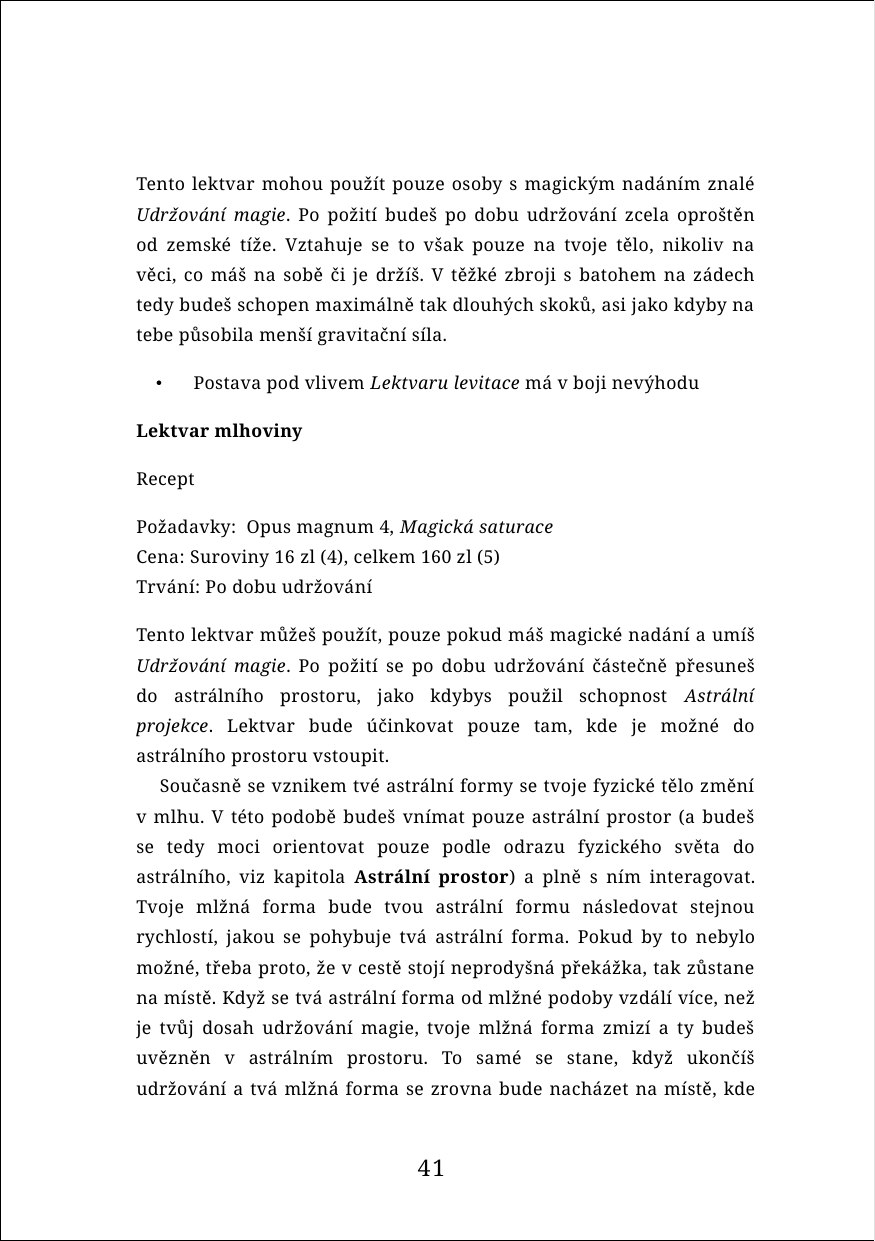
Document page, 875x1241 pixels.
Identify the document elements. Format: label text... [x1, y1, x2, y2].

text Lektvar mlhoviny [136, 419, 756, 443]
list Postava pod vlivem Lektvaru levitace má v boji nevýhodu [156, 371, 756, 395]
text Tento lektvar mohou použít pouze osoby s magickým nadáním znalé Udržování magie. Po požití budeš po dobu udržování zcela oproštěn od zemské tíže. Vztahuje se to však pouze na tvoje tělo, nikoliv na věci, co máš na sobě či je držíš. V těžké zbroji s batohem na zádech tedy budeš schopen maximálně tak dlouhých skoků, asi jako kdyby na tebe působila menší gravitační síla. [136, 172, 756, 347]
text Tento lektvar můžeš použít, pouze pokud máš magické nadání a umíš Udržování magie. Po požití se po dobu udržování částečně přesuneš do astrálního prostoru, jako kdybys použil schopnost Astrální projekce. Lektvar bude účinkovat pouze tam, kde je možné do astrálního prostoru vstoupit. Současně se vznikem tvé astrální formy se tvoje fyzické tělo změní v mlhu. V této podobě budeš vnímat pouze astrální prostor (a budeš se tedy moci orientovat pouze podle odrazu fyzického světa do astrálního, viz kapitola Astrální prostor) a plně s ním interagovat. Tvoje mlžná forma bude tvou astrální formu následovat stejnou rychlostí, jakou se pohybuje tvá astrální forma. Pokud by to nebylo možné, třeba proto, že v cestě stojí neprodyšná překážka, tak zůstane na místě. Když se tvá astrální forma od mlžné podoby vzdálí více, než je tvůj dosah udržování magie, tvoje mlžná forma zmizí a ty budeš uvězněn v astrálním prostoru. To samé se stane, když ukončíš udržování a tvá mlžná forma se zrovna bude nacházet na místě, kde [136, 623, 756, 1100]
text Požadavky: Opus magnum 4, Magická saturace Cena: Suroviny 16 zl (4), celkem 160 zl (5) Trvání: Po dobu udržování [136, 514, 756, 599]
text Recept [136, 467, 756, 491]
